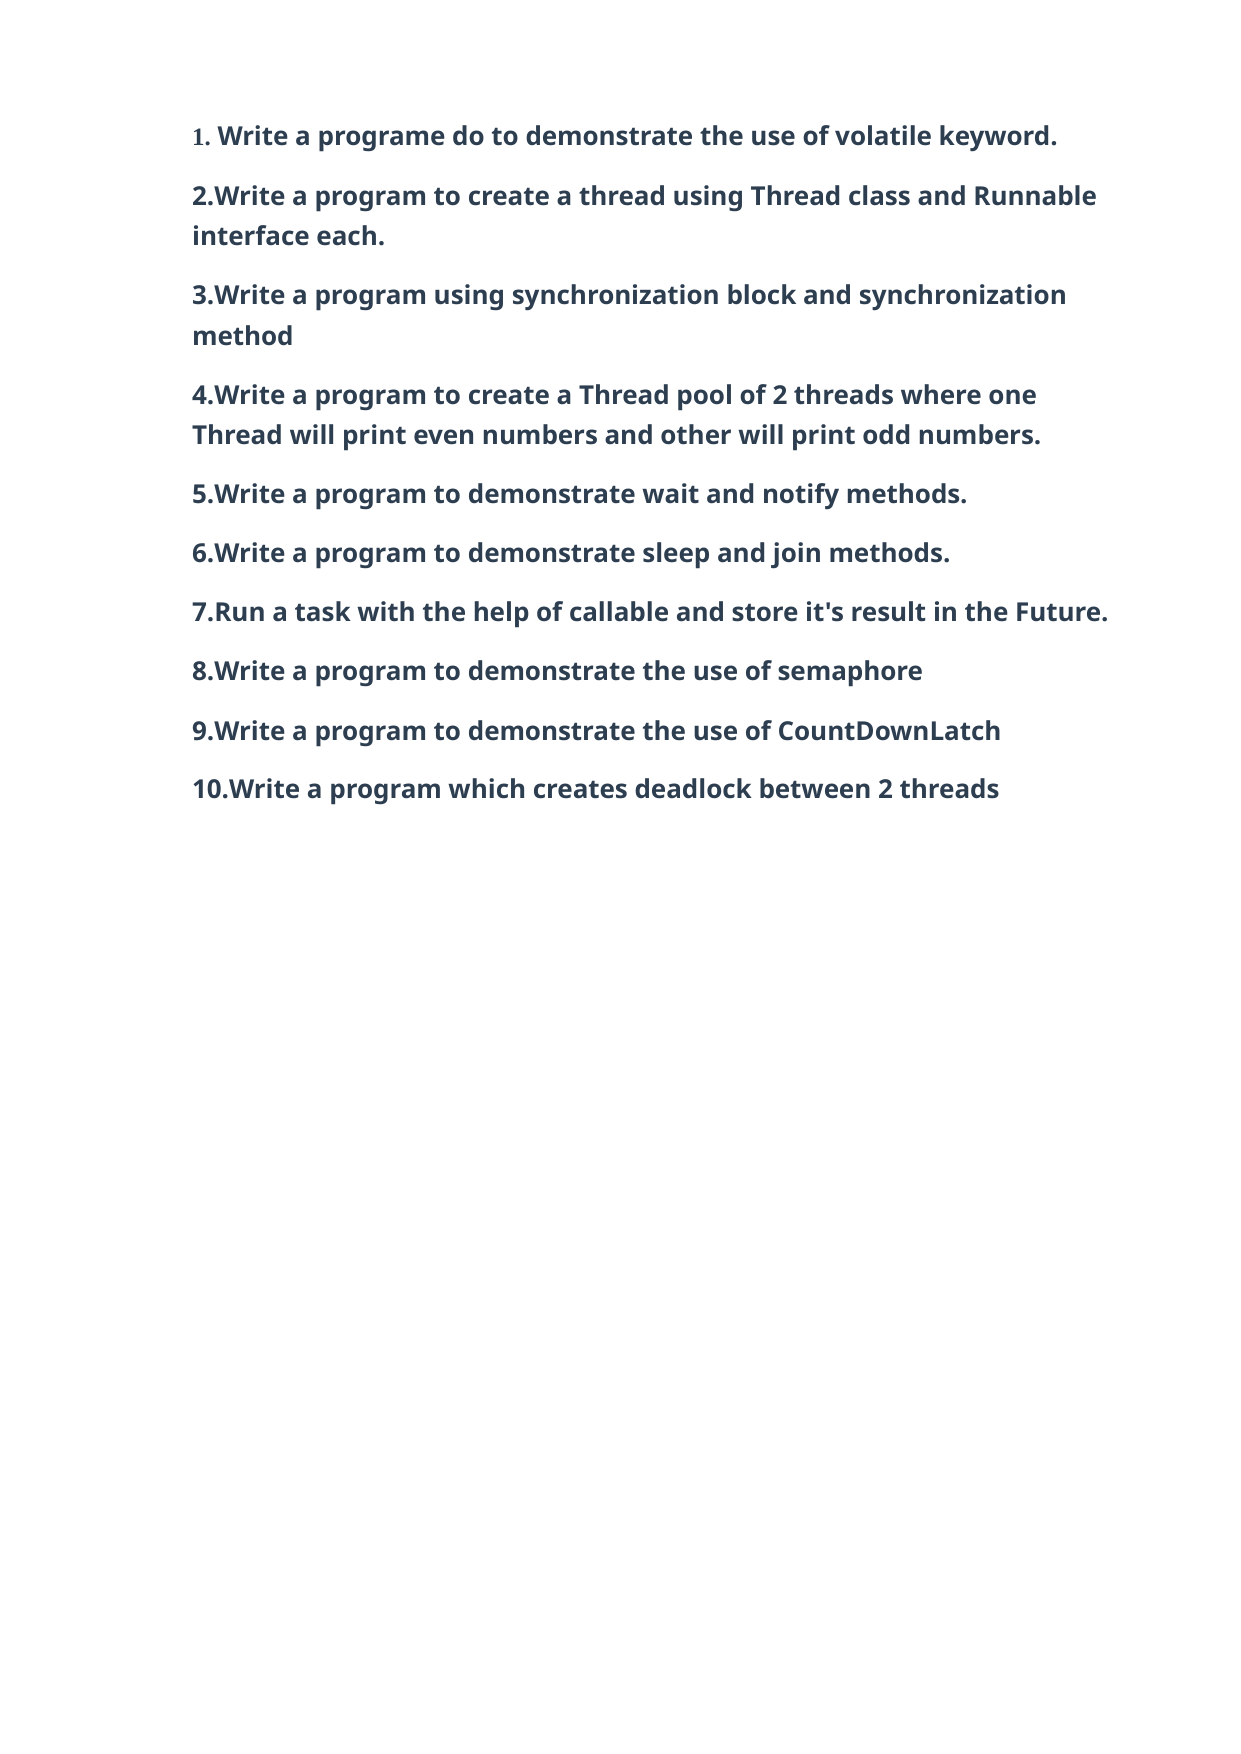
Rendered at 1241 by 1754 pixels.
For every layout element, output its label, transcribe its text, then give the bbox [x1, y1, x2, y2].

list Write a program using synchronization block and synchronization method [118, 277, 1122, 353]
list Write a program which creates deadlock between 2 threads [118, 771, 1122, 807]
list Write a program to create a thread using Thread class and Runnable interface each. [118, 177, 1122, 253]
list Write a program to demonstrate the use of semaphore [118, 653, 1122, 688]
list Run a task with the help of callable and store it's result in the Future. [118, 594, 1122, 629]
list Write a programe do to demonstrate the use of volatile keyword. [118, 118, 1122, 153]
list Write a program to demonstrate wait and notify methods. [118, 476, 1122, 511]
list Write a program to create a Thread pool of 2 threads where one Thread will print even numbers and other will print odd numbers. [118, 376, 1122, 452]
list Write a program to demonstrate sleep and join methods. [118, 535, 1122, 570]
list Write a program to demonstrate the use of CountDownLatch [118, 712, 1122, 747]
